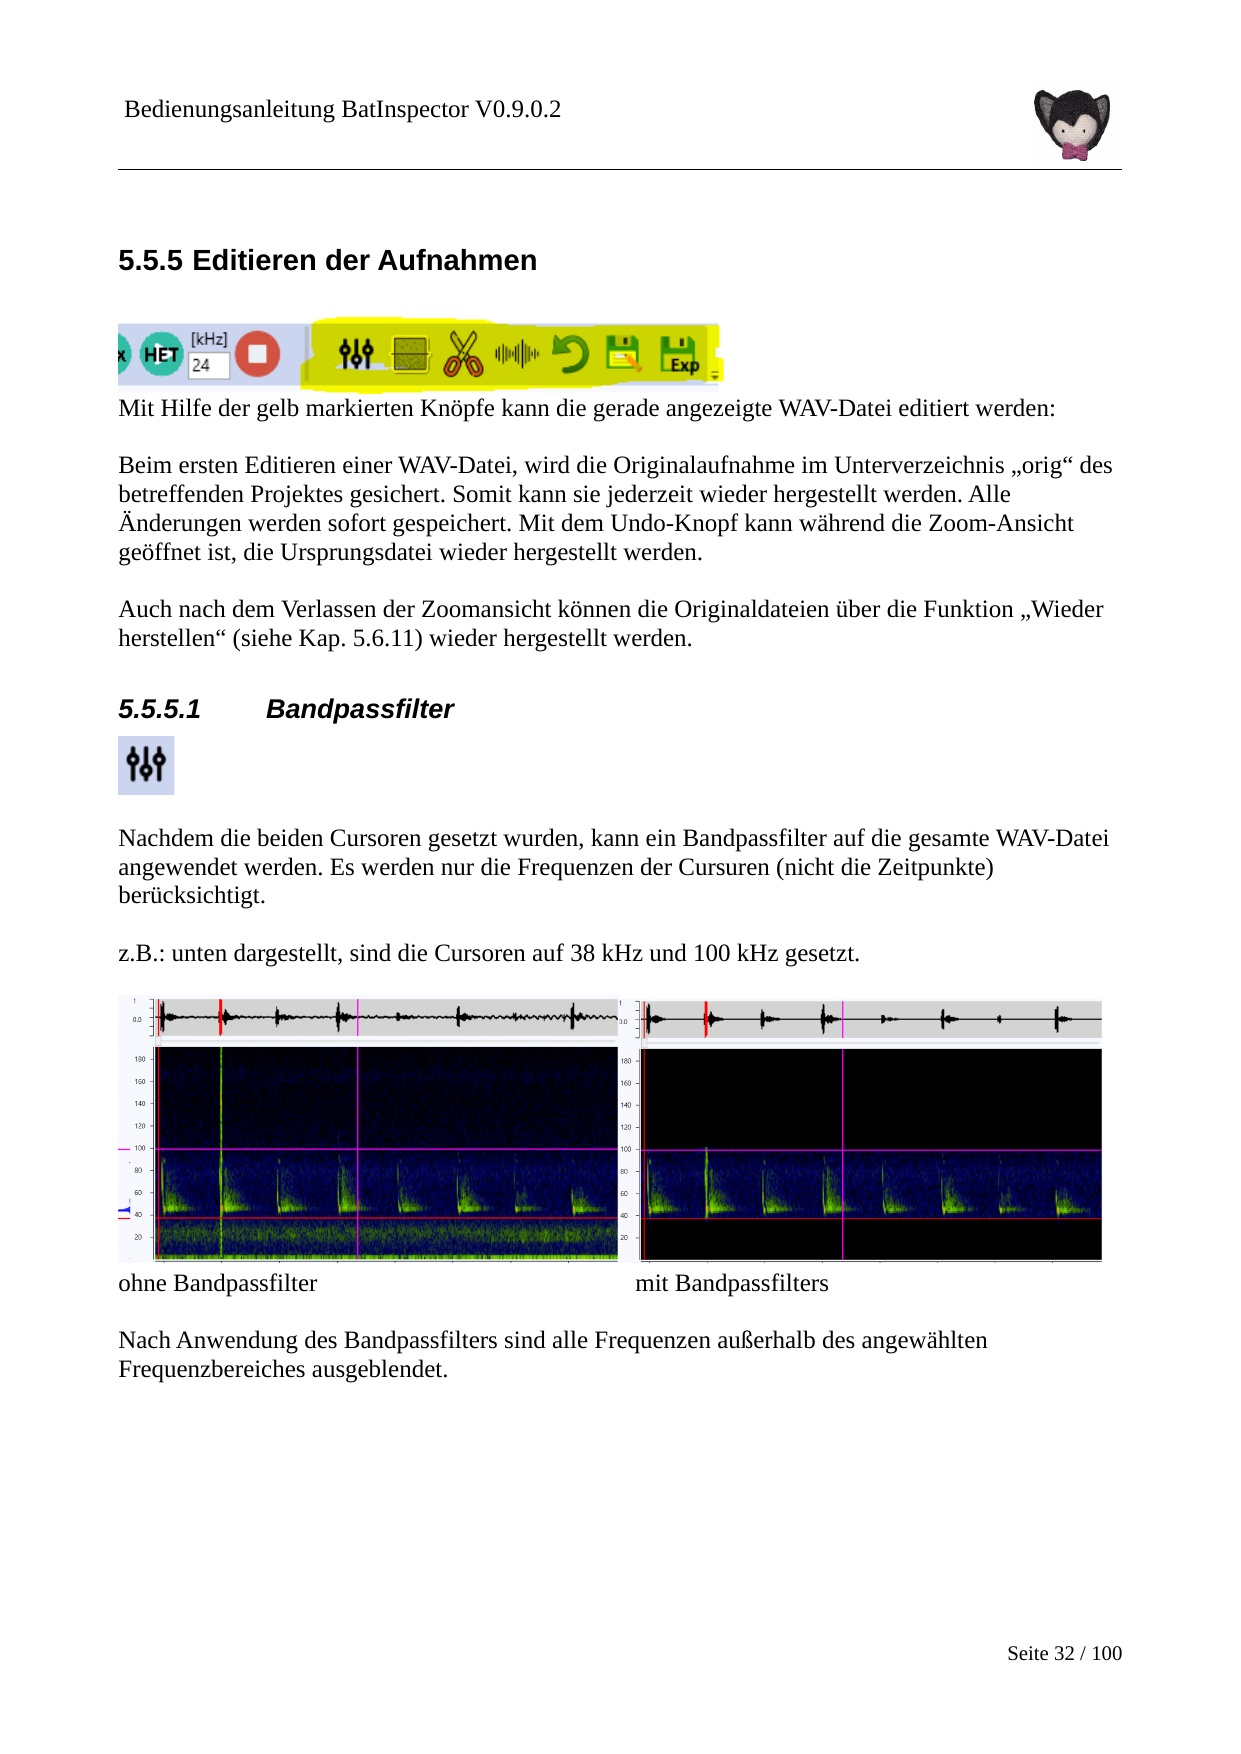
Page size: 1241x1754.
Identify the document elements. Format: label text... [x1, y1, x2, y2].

subtitle Bandpassfilter [118, 693, 1122, 724]
subtitle Editieren der Aufnahmen [118, 243, 1122, 276]
picture [118, 317, 724, 394]
text z.B.: unten dargestellt, sind die Cursoren auf 38 kHz und 100 kHz gesetzt. [118, 938, 1122, 967]
picture [118, 736, 175, 795]
text ohne Bandpassfilter mit Bandpassfilters [118, 1268, 1122, 1297]
text Nachdem die beiden Cursoren gesetzt wurden, kann ein Bandpassfilter auf die gesamte WAV-Datei angewendet werden. Es werden nur die Frequenzen der Cursuren (nicht die Zeitpunkte) berücksichtigt. [118, 823, 1122, 909]
text Auch nach dem Verlassen der Zoomansicht können die Originaldateien über die Funktion „Wieder herstellen“ (siehe Kap. 5.6.11) wieder hergestellt werden. [118, 594, 1122, 652]
picture [118, 995, 1103, 1263]
text Mit Hilfe der gelb markierten Knöpfe kann die gerade angezeigte WAV-Datei editiert werden: [118, 393, 1122, 422]
picture [1030, 80, 1119, 169]
text Beim ersten Editieren einer WAV-Datei, wird die Originalaufnahme im Unterverzeichnis „orig“ des betreffenden Projektes gesichert. Somit kann sie jederzeit wieder hergestellt werden. Alle Änderungen werden sofort gespeichert. Mit dem Undo-Knopf kann während die Zoom-Ansicht geöffnet ist, die Ursprungsdatei wieder hergestellt werden. [118, 451, 1122, 566]
text Nach Anwendung des Bandpassfilters sind alle Frequenzen außerhalb des angewählten Frequenzbereiches ausgeblendet. [118, 1325, 1122, 1383]
